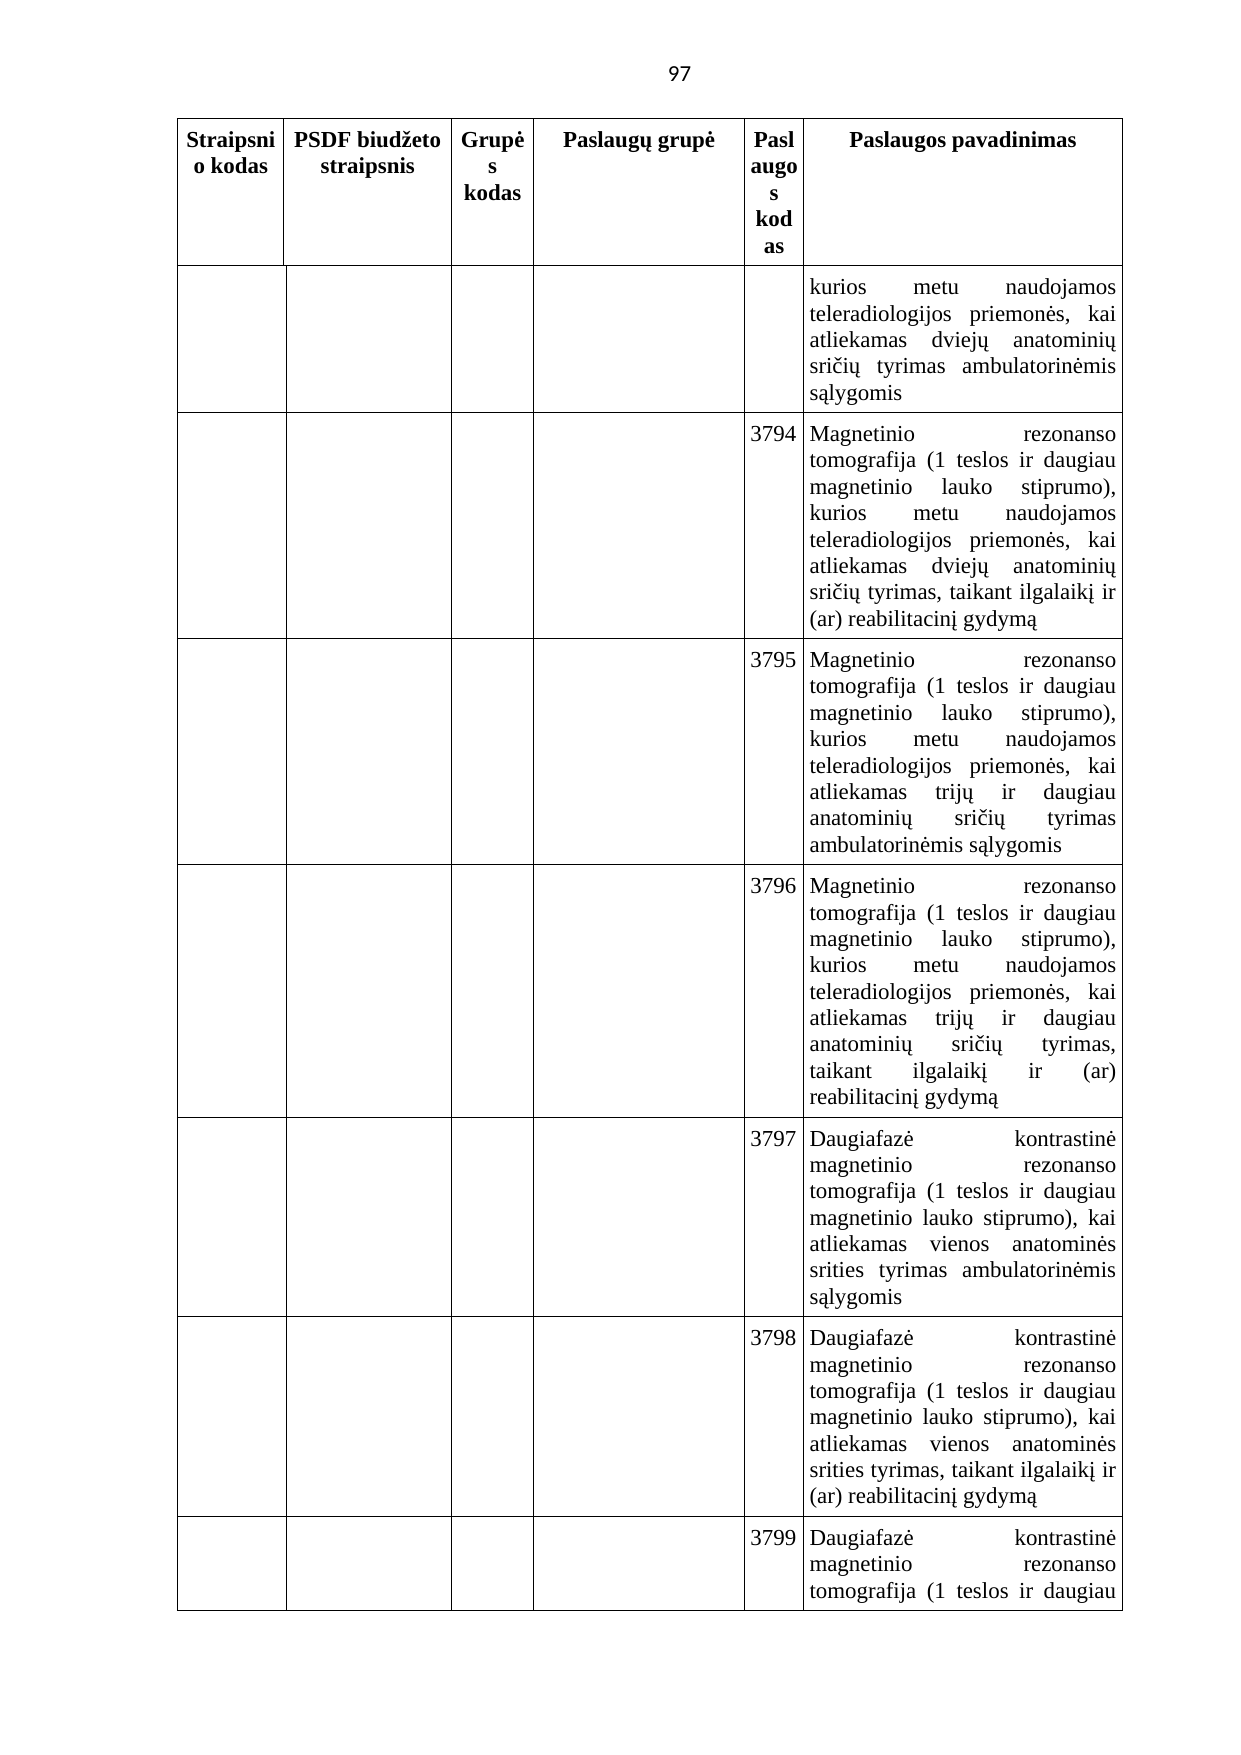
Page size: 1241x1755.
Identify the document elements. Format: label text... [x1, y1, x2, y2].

table_cell 3797 [745, 1118, 803, 1316]
table_header Grupės kodas [452, 119, 533, 265]
table_cell Daugiafazė kontrastinė magnetinio rezonanso tomografija (1 teslos ir daugiau [804, 1517, 1122, 1610]
table_cell [287, 639, 451, 864]
table_cell [178, 266, 286, 412]
table_header Paslaugos pavadinimas [804, 119, 1122, 265]
table_cell Magnetinio rezonanso tomografija (1 teslos ir daugiau magnetinio lauko stiprumo), kurios metu naudojamos teleradiologijos priemonės, kai atliekamas trijų ir daugiau anatominių sričių tyrimas, taikant ilgalaikį ir (ar) reabilitacinį gydymą [804, 865, 1122, 1117]
table_cell [178, 865, 286, 1117]
table_cell [452, 1118, 533, 1316]
table_header Straipsnio kodas [178, 119, 283, 265]
table_cell 3799 [745, 1517, 803, 1610]
table_cell [534, 266, 744, 412]
table_cell [534, 639, 744, 864]
table_cell [178, 1317, 286, 1516]
table_cell [452, 413, 533, 638]
table_cell [452, 1517, 533, 1610]
table_cell [534, 1317, 744, 1516]
table_cell [287, 266, 451, 412]
table_cell Daugiafazė kontrastinė magnetinio rezonanso tomografija (1 teslos ir daugiau magnetinio lauko stiprumo), kai atliekamas vienos anatominės srities tyrimas ambulatorinėmis sąlygomis [804, 1118, 1122, 1316]
table_cell [178, 639, 286, 864]
table_cell [452, 865, 533, 1117]
table_cell [745, 266, 803, 412]
table_cell [287, 413, 451, 638]
table_cell [287, 865, 451, 1117]
table_cell [287, 1317, 451, 1516]
table_cell 3796 [745, 865, 803, 1117]
table_cell [178, 1118, 286, 1316]
table_cell [178, 1517, 286, 1610]
table_cell [287, 1517, 451, 1610]
table_cell [534, 413, 744, 638]
table_cell [178, 413, 286, 638]
table_cell [534, 865, 744, 1117]
table_header PSDF biudžeto straipsnis [284, 119, 451, 265]
table_cell 3798 [745, 1317, 803, 1516]
table_cell Daugiafazė kontrastinė magnetinio rezonanso tomografija (1 teslos ir daugiau magnetinio lauko stiprumo), kai atliekamas vienos anatominės srities tyrimas, taikant ilgalaikį ir (ar) reabilitacinį gydymą [804, 1317, 1122, 1516]
table_cell kurios metu naudojamos teleradiologijos priemonės, kai atliekamas dviejų anatominių sričių tyrimas ambulatorinėmis sąlygomis [804, 266, 1122, 412]
table_cell Magnetinio rezonanso tomografija (1 teslos ir daugiau magnetinio lauko stiprumo), kurios metu naudojamos teleradiologijos priemonės, kai atliekamas dviejų anatominių sričių tyrimas, taikant ilgalaikį ir (ar) reabilitacinį gydymą [804, 413, 1122, 638]
table_header Paslaugos kodas [745, 119, 803, 265]
table_cell [452, 266, 533, 412]
table_header Paslaugų grupė [534, 119, 744, 265]
table_cell [287, 1118, 451, 1316]
table_cell Magnetinio rezonanso tomografija (1 teslos ir daugiau magnetinio lauko stiprumo), kurios metu naudojamos teleradiologijos priemonės, kai atliekamas trijų ir daugiau anatominių sričių tyrimas ambulatorinėmis sąlygomis [804, 639, 1122, 864]
table_cell [534, 1118, 744, 1316]
table_cell 3794 [745, 413, 803, 638]
table_cell 3795 [745, 639, 803, 864]
table_cell [452, 639, 533, 864]
table_cell [534, 1517, 744, 1610]
table_cell [452, 1317, 533, 1516]
